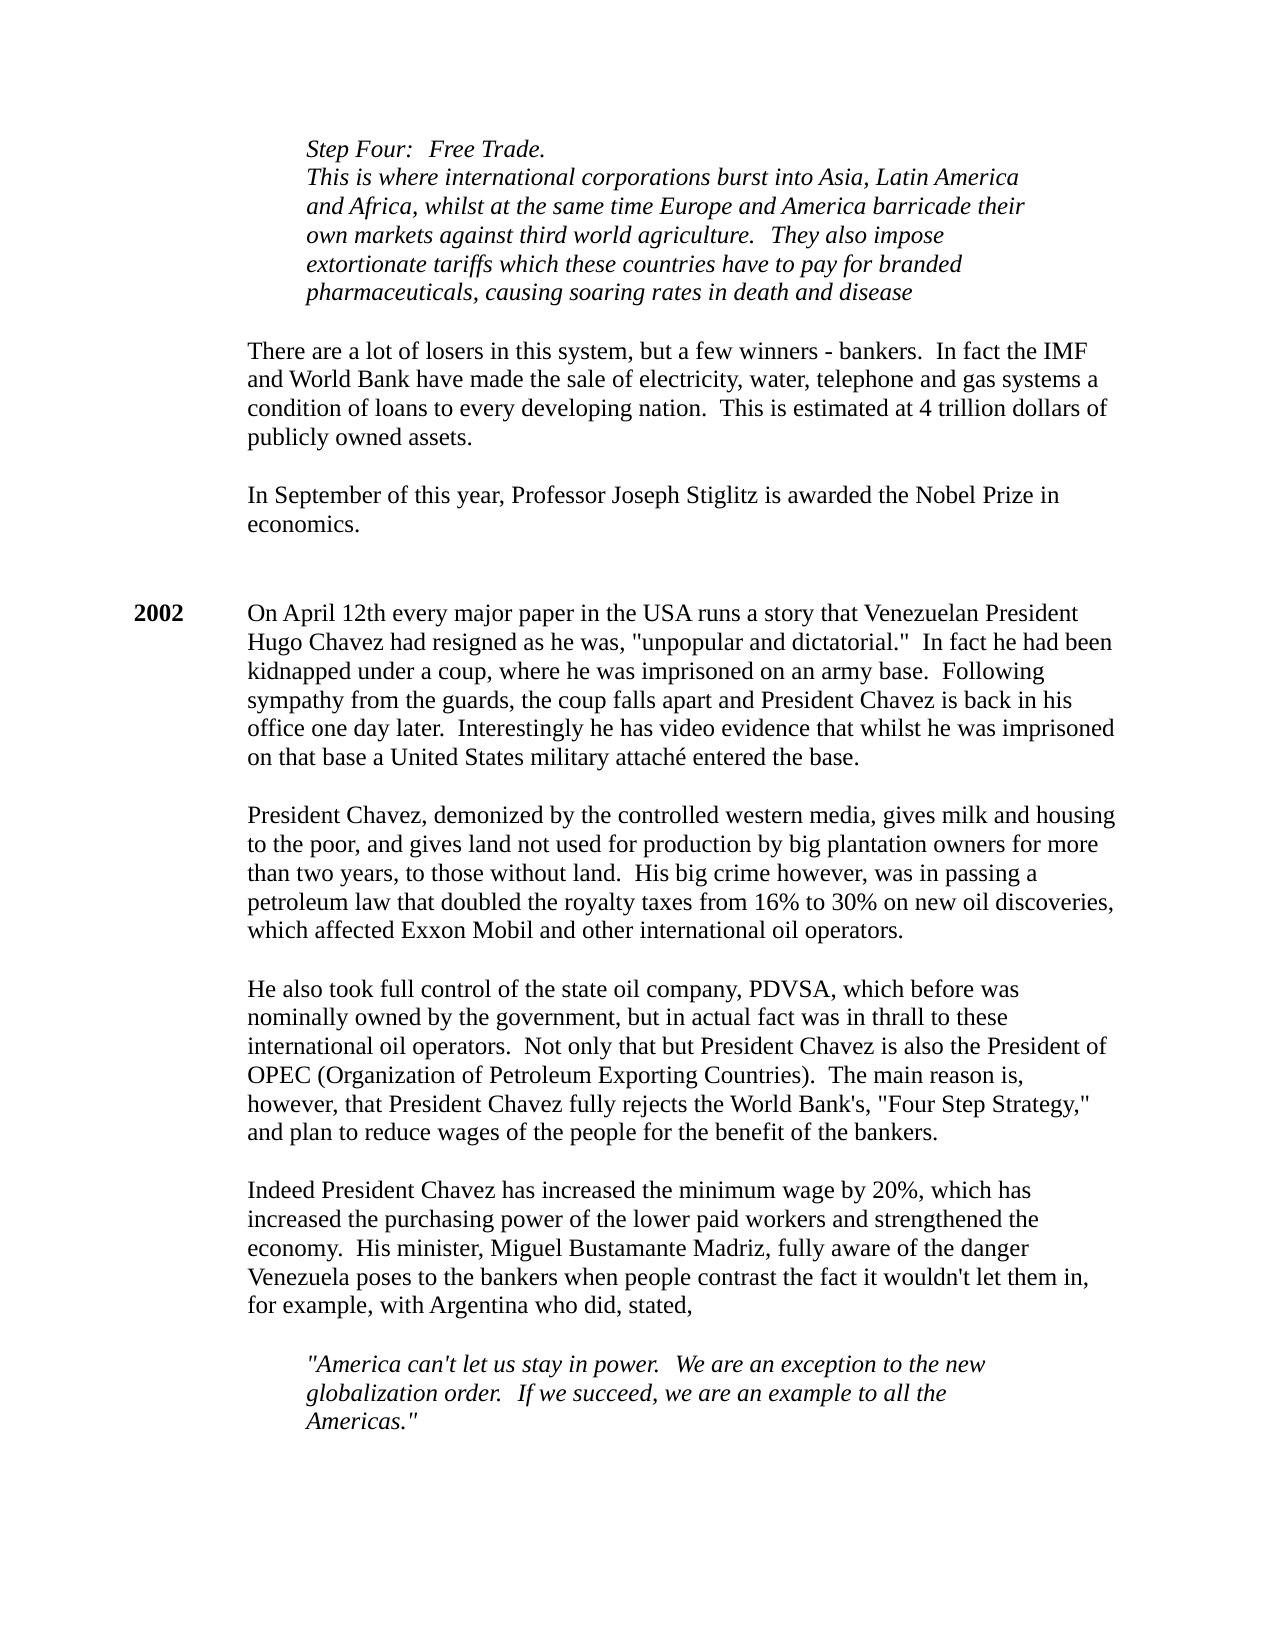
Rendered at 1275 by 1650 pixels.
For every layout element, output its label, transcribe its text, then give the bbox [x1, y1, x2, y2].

table_cell [118, 118, 231, 583]
table_cell Step Four: Free Trade. This is where international corporations burst into Asia, Latin America and Africa, whilst at the same time Europe and America barricade their own markets against third world agriculture. They also impose extortionate tariffs which these countries have to pay for branded pharmaceuticals, causing soaring rates in death and disease There are a lot of losers in this system, but a few winners - bankers. In fact the IMF and World Bank have made the sale of electricity, water, telephone and gas systems a condition of loans to every developing nation. This is estimated at 4 trillion dollars of publicly owned assets. In September of this year, Professor Joseph Stiglitz is awarded the Nobel Prize in economics. [231, 118, 1134, 583]
table_cell 2002 [118, 583, 231, 1480]
table_cell On April 12th every major paper in the USA runs a story that Venezuelan President Hugo Chavez had resigned as he was, "unpopular and dictatorial." In fact he had been kidnapped under a coup, where he was imprisoned on an army base. Following sympathy from the guards, the coup falls apart and President Chavez is back in his office one day later. Interestingly he has video evidence that whilst he was imprisoned on that base a United States military attaché entered the base. President Chavez, demonized by the controlled western media, gives milk and housing to the poor, and gives land not used for production by big plantation owners for more than two years, to those without land. His big crime however, was in passing a petroleum law that doubled the royalty taxes from 16% to 30% on new oil discoveries, which affected Exxon Mobil and other international oil operators. He also took full control of the state oil company, PDVSA, which before was nominally owned by the government, but in actual fact was in thrall to these international oil operators. Not only that but President Chavez is also the President of OPEC (Organization of Petroleum Exporting Countries). The main reason is, however, that President Chavez fully rejects the World Bank's, "Four Step Strategy," and plan to reduce wages of the people for the benefit of the bankers. Indeed President Chavez has increased the minimum wage by 20%, which has increased the purchasing power of the lower paid workers and strengthened the economy. His minister, Miguel Bustamante Madriz, fully aware of the danger Venezuela poses to the bankers when people contrast the fact it wouldn't let them in, for example, with Argentina who did, stated, "America can't let us stay in power. We are an exception to the new globalization order. If we succeed, we are an example to all the Americas." [231, 583, 1134, 1480]
